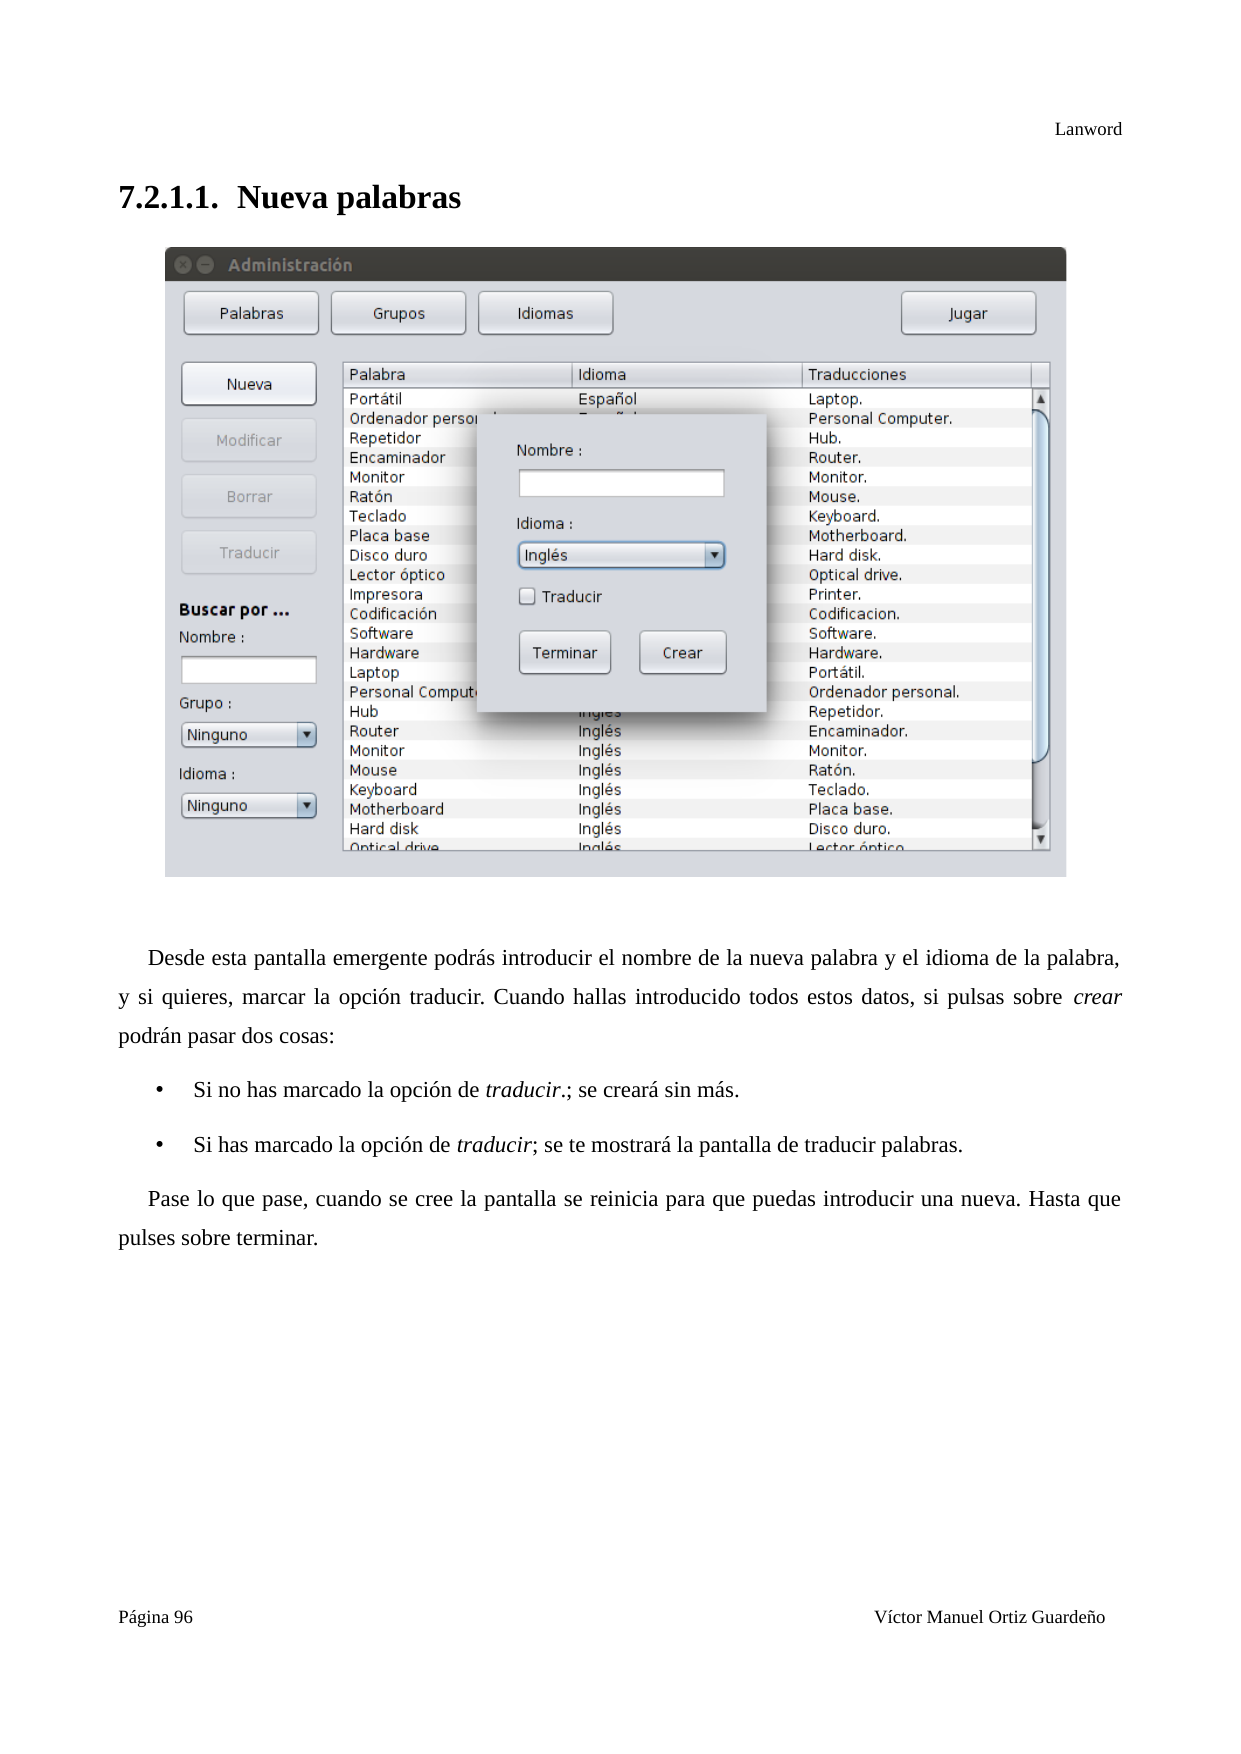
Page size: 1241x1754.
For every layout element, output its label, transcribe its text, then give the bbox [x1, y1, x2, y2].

text Desde esta pantalla emergente podrás introducir el nombre de la nueva palabra y el idioma de la palabra, y si quieres, marcar la opción traducir. Cuando hallas introducido todos estos datos, si pulsas sobre crear podrán pasar dos cosas: [118, 943, 1122, 1049]
list Si no has marcado la opción de traducir.; se creará sin más. [156, 1077, 1122, 1103]
subtitle Nueva palabras [118, 177, 1122, 216]
list Si has marcado la opción de traducir; se te mostrará la pantalla de traducir palabras. [156, 1131, 1122, 1157]
picture [165, 247, 1067, 877]
text Pase lo que pase, cuando se cree la pantalla se reinicia para que puedas introducir una nueva. Hasta que pulses sobre terminar. [118, 1185, 1122, 1251]
